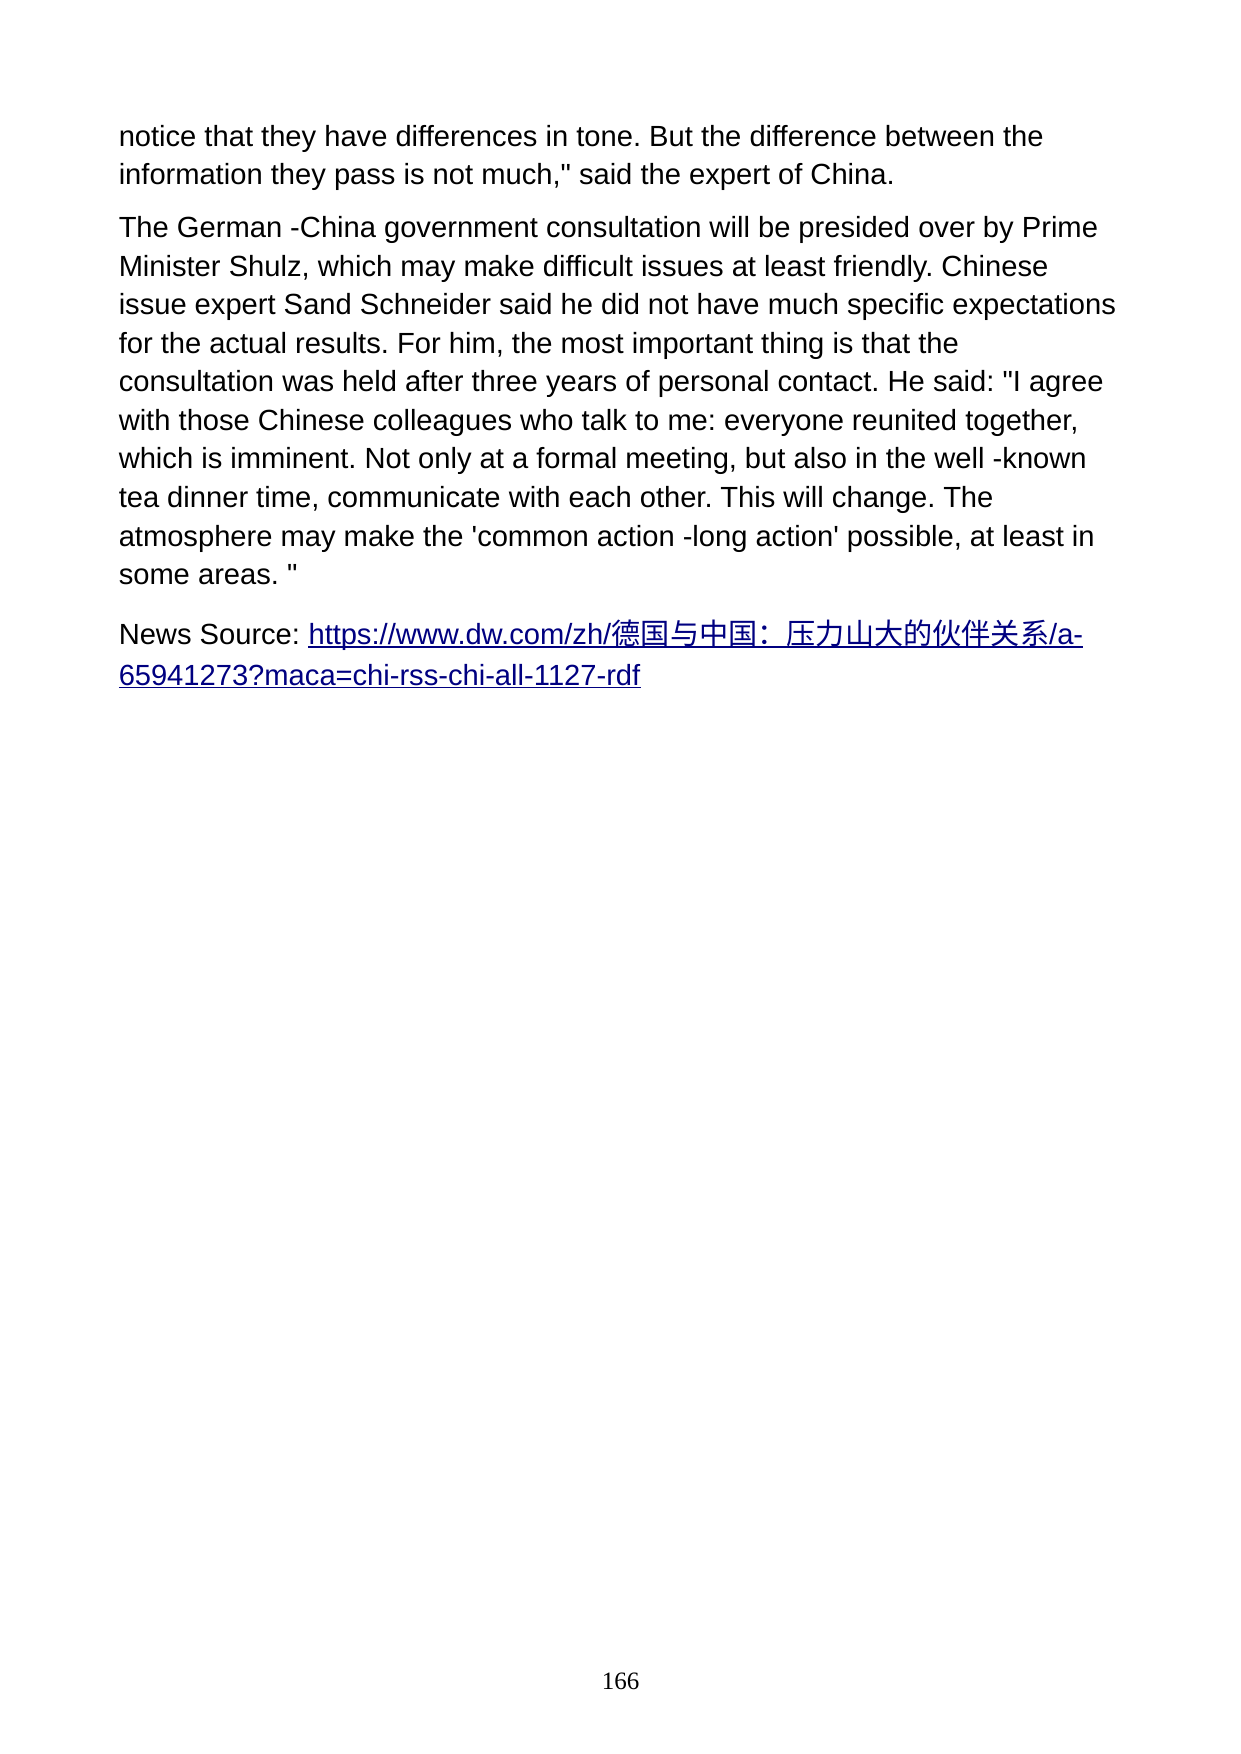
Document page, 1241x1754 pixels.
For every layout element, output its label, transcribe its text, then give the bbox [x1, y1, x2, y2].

text notice that they have differences in tone. But the difference between the information they pass is not much," said the expert of China. [118, 118, 1122, 191]
text The German -China government consultation will be presided over by Prime Minister Shulz, which may make difficult issues at least friendly. Chinese issue expert Sand Schneider said he did not have much specific expectations for the actual results. For him, the most important thing is that the consultation was held after three years of personal contact. He said: "I agree with those Chinese colleagues who talk to me: everyone reunited together, which is imminent. Not only at a formal meeting, but also in the well -known tea dinner time, communicate with each other. This will change. The atmosphere may make the 'common action -long action' possible, at least in some areas. " [118, 210, 1122, 591]
text News Source: https://www.dw.com/zh/德国与中国：压力山大的伙伴关系/a-65941273?maca=chi-rss-chi-all-1127-rdf [118, 610, 1122, 691]
